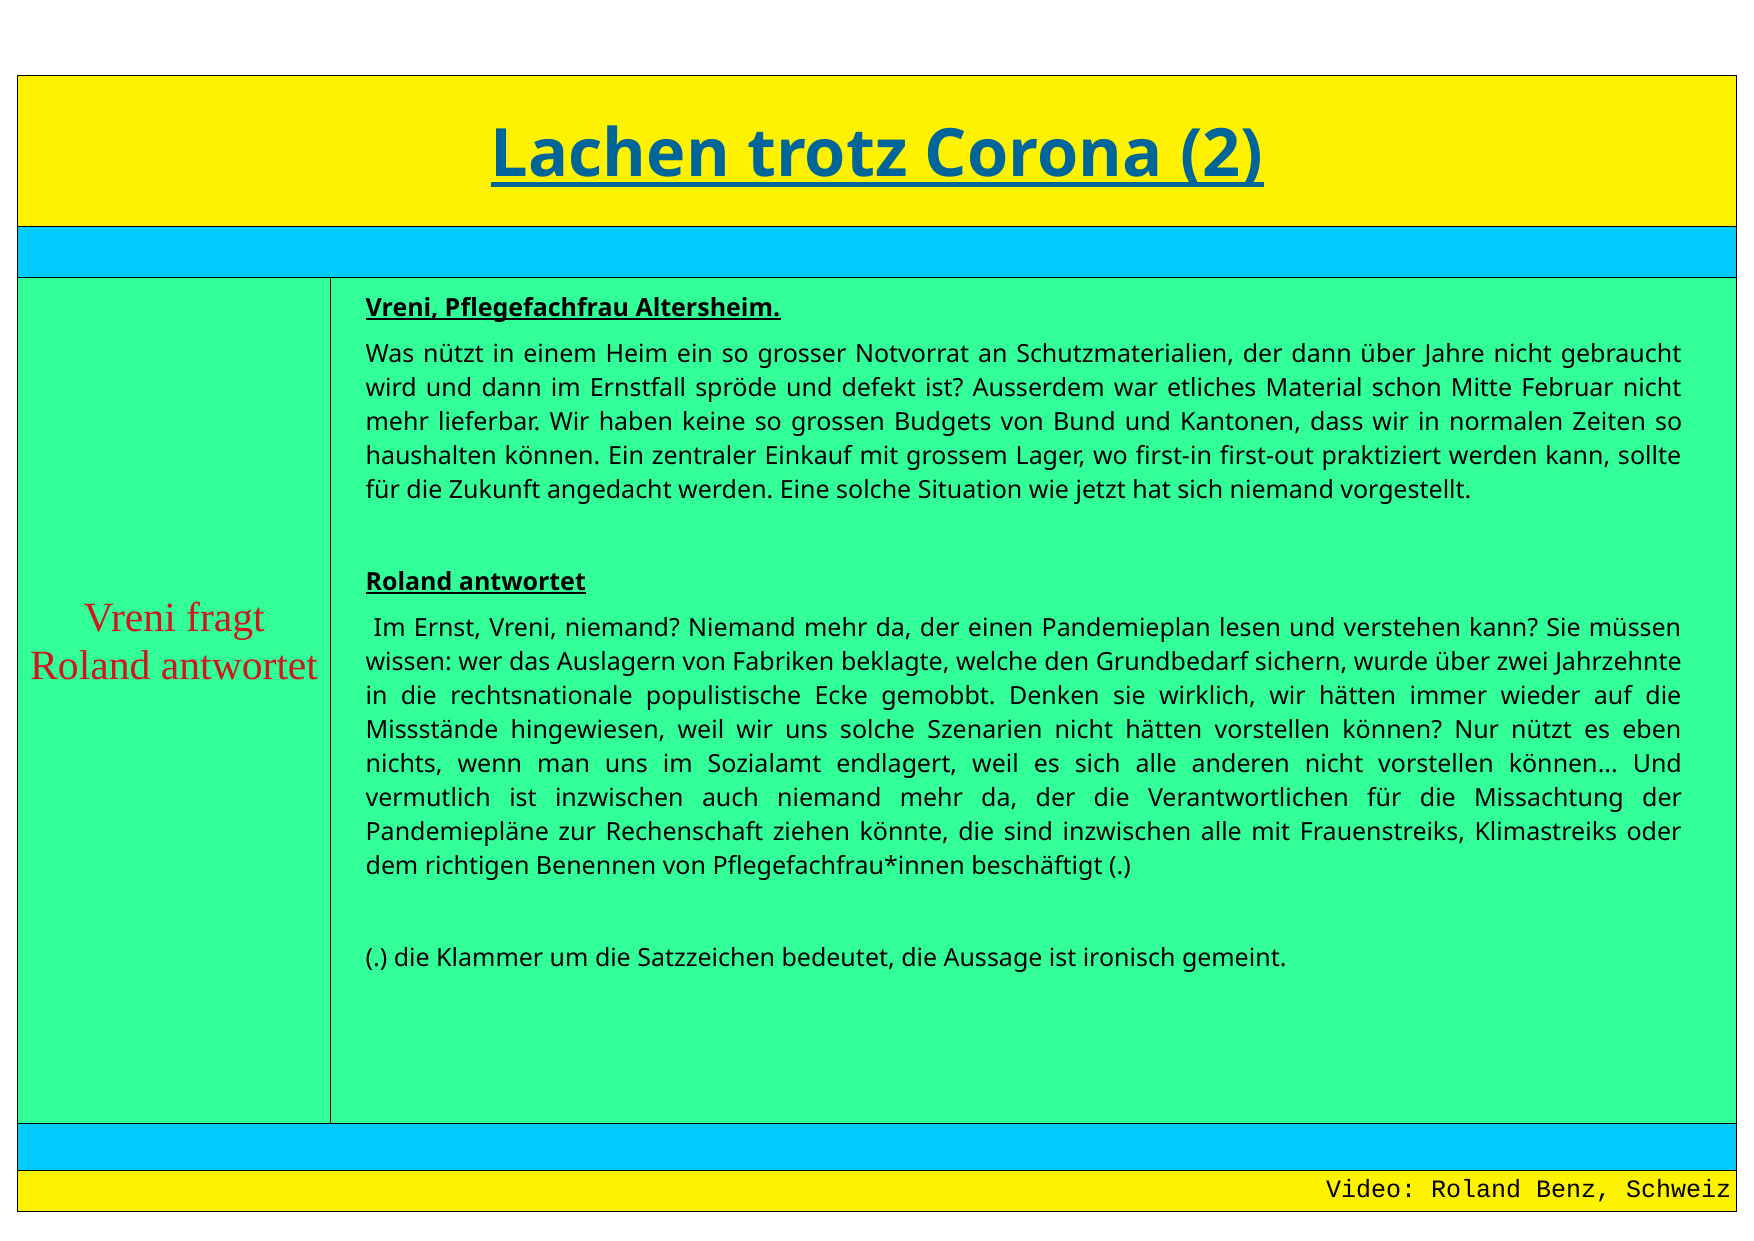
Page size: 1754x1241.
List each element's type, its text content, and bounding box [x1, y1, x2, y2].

table_cell [18, 227, 1736, 277]
table_cell [18, 1124, 1736, 1170]
table_cell Vreni fragt Roland antwortet [18, 278, 330, 1123]
table_cell Vreni, Pflegefachfrau Altersheim. Was nützt in einem Heim ein so grosser Notvorrat an Schutzmaterialien, der dann über Jahre nicht gebraucht wird und dann im Ernstfall spröde und defekt ist? Ausserdem war etliches Material schon Mitte Februar nicht mehr lieferbar. Wir haben keine so grossen Budgets von Bund und Kantonen, dass wir in normalen Zeiten so haushalten können. Ein zentraler Einkauf mit grossem Lager, wo first-in first-out praktiziert werden kann, sollte für die Zukunft angedacht werden. Eine solche Situation wie jetzt hat sich niemand vorgestellt. Roland antwortet Im Ernst, Vreni, niemand? Niemand mehr da, der einen Pandemieplan lesen und verstehen kann? Sie müssen wissen: wer das Auslagern von Fabriken beklagte, welche den Grundbedarf sichern, wurde über zwei Jahrzehnte in die rechtsnationale populistische Ecke gemobbt. Denken sie wirklich, wir hätten immer wieder auf die Missstände hingewiesen, weil wir uns solche Szenarien nicht hätten vorstellen können? Nur nützt es eben nichts, wenn man uns im Sozialamt endlagert, weil es sich alle anderen nicht vorstellen können... Und vermutlich ist inzwischen auch niemand mehr da, der die Verantwortlichen für die Missachtung der Pandemiepläne zur Rechenschaft ziehen könnte, die sind inzwischen alle mit Frauenstreiks, Klimastreiks oder dem richtigen Benennen von Pflegefachfrau*innen beschäftigt (.) (.) die Klammer um die Satzzeichen bedeutet, die Aussage ist ironisch gemeint. [331, 278, 1736, 1123]
table_header Lachen trotz Corona (2) [18, 76, 1736, 226]
table_cell Video: Roland Benz, Schweiz [18, 1171, 1736, 1211]
